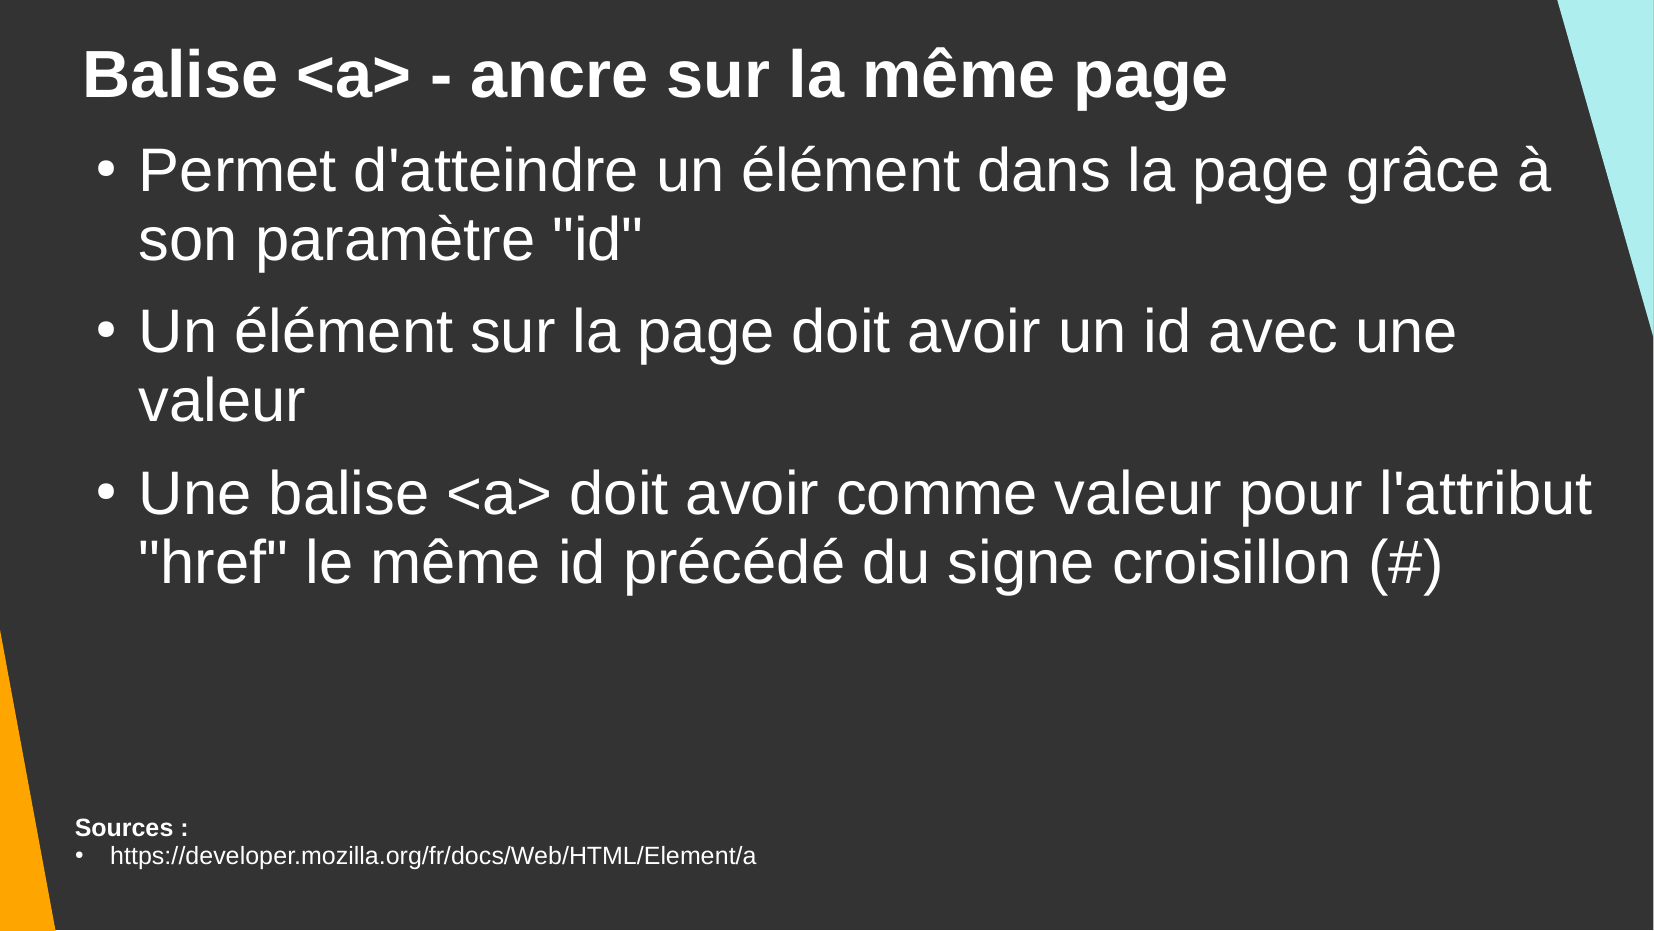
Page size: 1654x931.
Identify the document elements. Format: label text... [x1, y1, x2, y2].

title Balise <a> - ancre sur la même page [82, 37, 1571, 114]
text_box [0, 629, 56, 931]
text_box Sources : https://developer.mozilla.org/fr/docs/Web/HTML/Element/a [60, 806, 1546, 931]
text_box [1557, 0, 1654, 340]
list Permet d'atteindre un élément dans la page grâce à son paramètre "id" Un élément sur la page doit avoir un id avec une valeur Une balise <a> doit avoir comme valeur pour l'attribut "href" le même id précédé du signe croisillon (#) [80, 135, 1605, 647]
